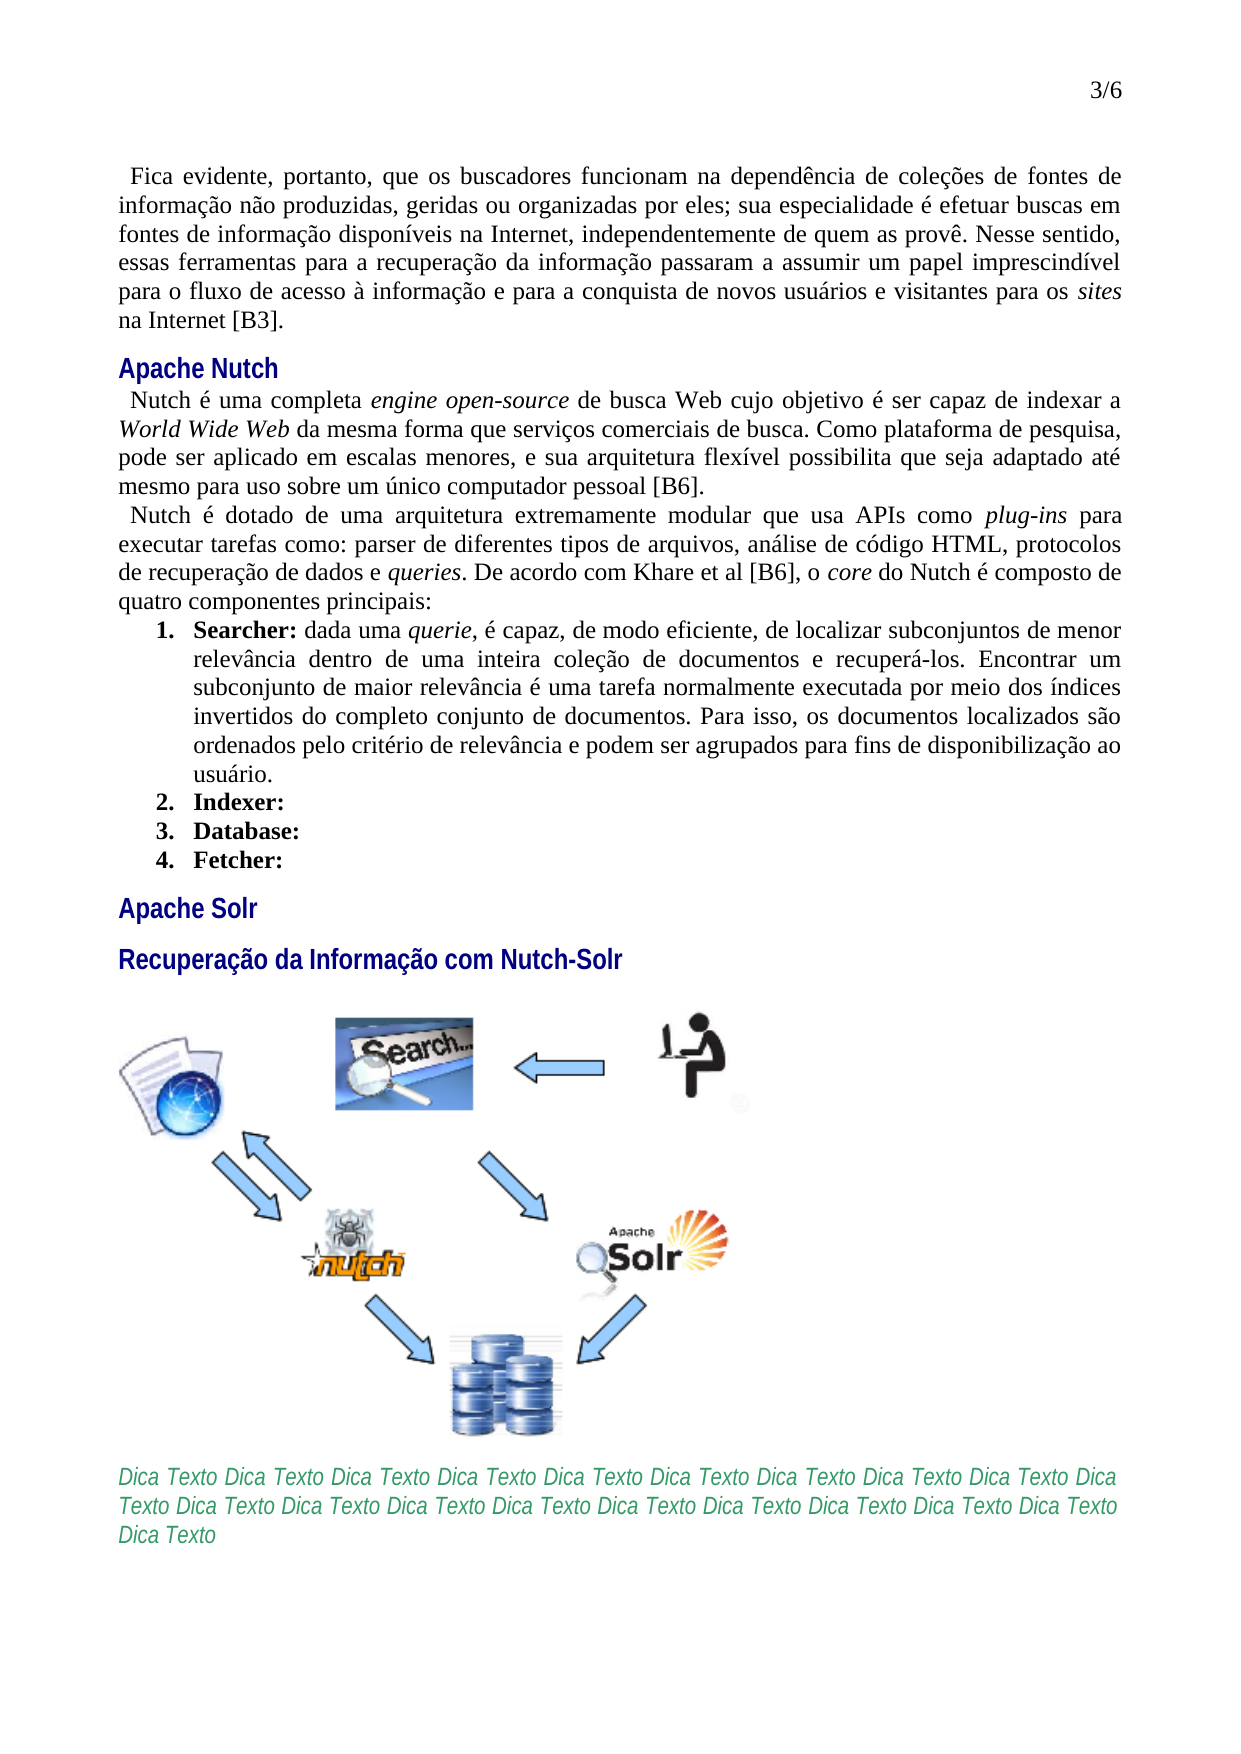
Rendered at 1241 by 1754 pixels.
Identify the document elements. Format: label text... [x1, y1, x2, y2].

text Fica evidente, portanto, que os buscadores funcionam na dependência de coleções de fontes de informação não produzidas, geridas ou organizadas por eles; sua especialidade é efetuar buscas em fontes de informação disponíveis na Internet, independentemente de quem as provê. Nesse sentido, essas ferramentas para a recuperação da informação passaram a assumir um papel imprescindível para o fluxo de acesso à informação e para a conquista de novos usuários e visitantes para os sites na Internet [B3]. [118, 161, 1122, 334]
picture [118, 993, 752, 1438]
text Nutch é uma completa engine open-source de busca Web cujo objetivo é ser capaz de indexar a World Wide Web da mesma forma que serviços comerciais de busca. Como plataforma de pesquisa, pode ser aplicado em escalas menores, e sua arquitetura flexível possibilita que seja adaptado até mesmo para uso sobre um único computador pessoal [B6]. [118, 385, 1122, 500]
list Fetcher: [156, 845, 1122, 874]
list Searcher: dada uma querie, é capaz, de modo eficiente, de localizar subconjuntos de menor relevância dentro de uma inteira coleção de documentos e recuperá-los. Encontrar um subconjunto de maior relevância é uma tarefa normalmente executada por meio dos índices invertidos do completo conjunto de documentos. Para isso, os documentos localizados são ordenados pelo critério de relevância e podem ser agrupados para fins de disponibilização ao usuário. [156, 615, 1122, 787]
text Apache Nutch [118, 351, 1122, 385]
text Nutch é dotado de uma arquitetura extremamente modular que usa APIs como plug-ins para executar tarefas como: parser de diferentes tipos de arquivos, análise de código HTML, protocolos de recuperação de dados e queries. De acordo com Khare et al [B6], o core do Nutch é composto de quatro componentes principais: [118, 500, 1122, 615]
list Database: [156, 816, 1122, 845]
text Recuperação da Informação com Nutch-Solr [118, 942, 1122, 976]
text Apache Solr [118, 891, 1122, 925]
list Indexer: [156, 787, 1122, 816]
text Dica Texto Dica Texto Dica Texto Dica Texto Dica Texto Dica Texto Dica Texto Dica Texto Dica Texto Dica Texto Dica Texto Dica Texto Dica Texto Dica Texto Dica Texto Dica Texto Dica Texto Dica Texto Dica Texto Dica Texto [118, 1462, 1122, 1548]
